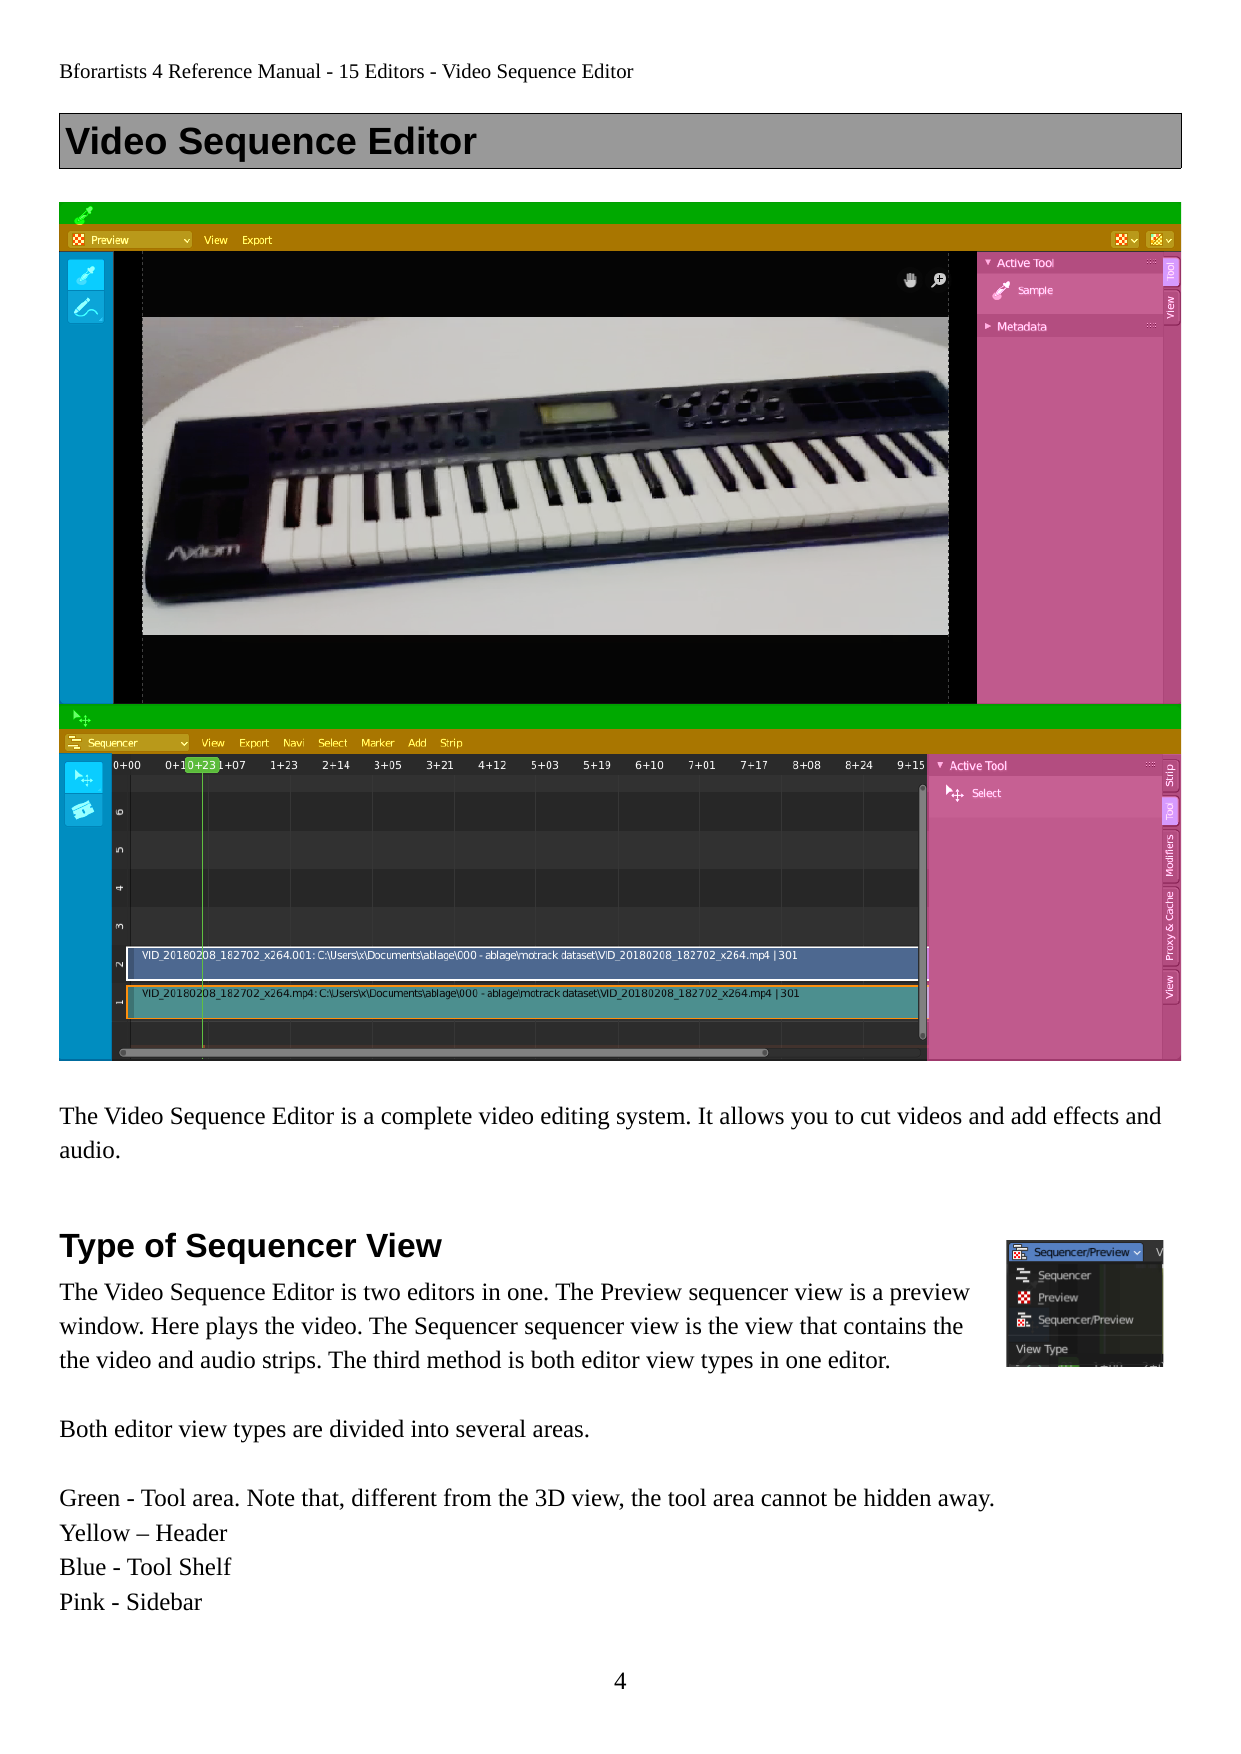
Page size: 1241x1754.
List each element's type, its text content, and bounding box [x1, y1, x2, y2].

text Yellow – Header Blue - Tool Shelf Pink - Sidebar [59, 1518, 1181, 1616]
table_header Video Sequence Editor [60, 114, 1181, 168]
picture [1006, 1240, 1164, 1367]
text The Video Sequence Editor is a complete video editing system. It allows you to cut videos and add effects and audio. [59, 1101, 1181, 1164]
picture [75, 299, 89, 313]
text Both editor view types are divided into several areas. [59, 1414, 1181, 1443]
picture [77, 274, 87, 284]
picture [59, 202, 1182, 1061]
text Green - Tool area. Note that, different from the 3D view, the tool area cannot be hidden away. [59, 1483, 1181, 1512]
subtitle Type of Sequencer View [59, 1225, 1181, 1264]
text The Video Sequence Editor is two editors in one. The Preview sequencer view is a preview window. Here plays the video. The Sequencer sequencer view is the view that contains the the video and audio strips. The third method is both editor view types in one editor. [59, 1277, 1181, 1374]
picture [73, 802, 93, 818]
